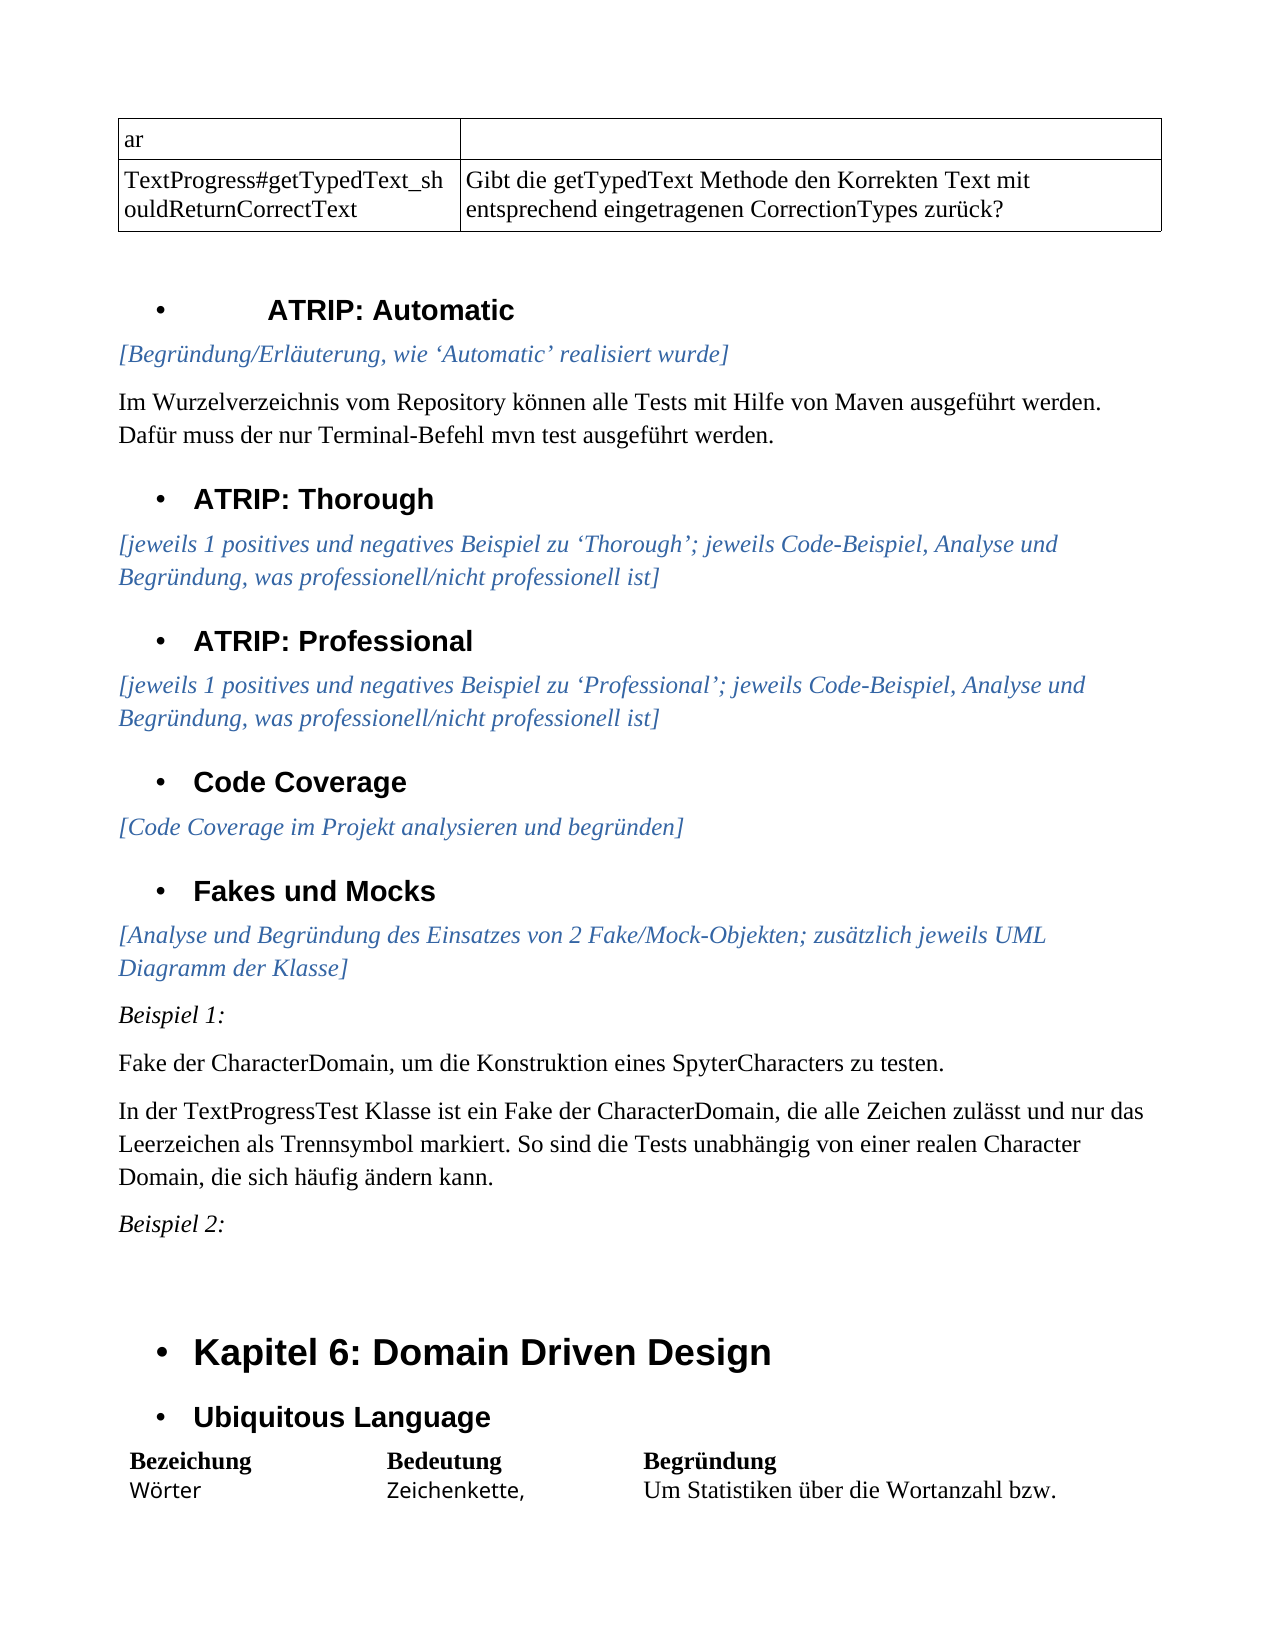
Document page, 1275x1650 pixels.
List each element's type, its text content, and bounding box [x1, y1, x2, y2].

subtitle Ubiquitous Language [156, 1400, 1157, 1434]
subtitle Fakes und Mocks [156, 874, 1157, 907]
table_header Begründung [632, 1446, 1164, 1475]
text [Begründung/Erläuterung, wie ‘Automatic’ realisiert wurde] [118, 339, 1157, 368]
text In der TextProgressTest Klasse ist ein Fake der CharacterDomain, die alle Zeichen zulässt und nur das Leerzeichen als Trennsymbol markiert. So sind die Tests unabhängig von einer realen Character Domain, die sich häufig ändern kann. [118, 1096, 1157, 1191]
subtitle ATRIP: Thorough [156, 482, 1157, 516]
text Fake der CharacterDomain, um die Konstruktion eines SpyterCharacters zu testen. [118, 1048, 1157, 1077]
subtitle Code Coverage [156, 765, 1157, 799]
table_cell [461, 119, 1161, 159]
subtitle ATRIP: Automatic [156, 293, 1157, 327]
text [Analyse und Begründung des Einsatzes von 2 Fake/Mock-Objekten; zusätzlich jeweils UML Diagramm der Klasse] [118, 920, 1157, 982]
table_cell Zeichenkette, [375, 1475, 632, 1505]
text Im Wurzelverzeichnis vom Repository können alle Tests mit Hilfe von Maven ausgeführt werden. Dafür muss der nur Terminal-Befehl mvn test ausgeführt werden. [118, 387, 1157, 449]
table_cell Wörter [118, 1475, 375, 1505]
text Beispiel 1: [118, 1001, 1157, 1029]
text [jeweils 1 positives und negatives Beispiel zu ‘Professional’; jeweils Code-Beispiel, Analyse und Begründung, was professionell/nicht professionell ist] [118, 670, 1157, 732]
table_cell ar [119, 119, 460, 159]
subtitle ATRIP: Professional [156, 624, 1157, 658]
text [jeweils 1 positives und negatives Beispiel zu ‘Thorough’; jeweils Code-Beispiel, Analyse und Begründung, was professionell/nicht professionell ist] [118, 529, 1157, 590]
table_header Bedeutung [375, 1446, 632, 1475]
table_cell TextProgress#getTypedText_shouldReturnCorrectText [119, 160, 460, 231]
table_header Bezeichung [118, 1446, 375, 1475]
text Beispiel 2: [118, 1209, 1157, 1238]
subtitle Kapitel 6: Domain Driven Design [156, 1330, 1157, 1373]
text [Code Coverage im Projekt analysieren und begründen] [118, 812, 1157, 840]
table_cell Gibt die getTypedText Methode den Korrekten Text mit entsprechend eingetragenen CorrectionTypes zurück? [461, 160, 1161, 231]
table_cell Um Statistiken über die Wortanzahl bzw. [632, 1475, 1164, 1505]
